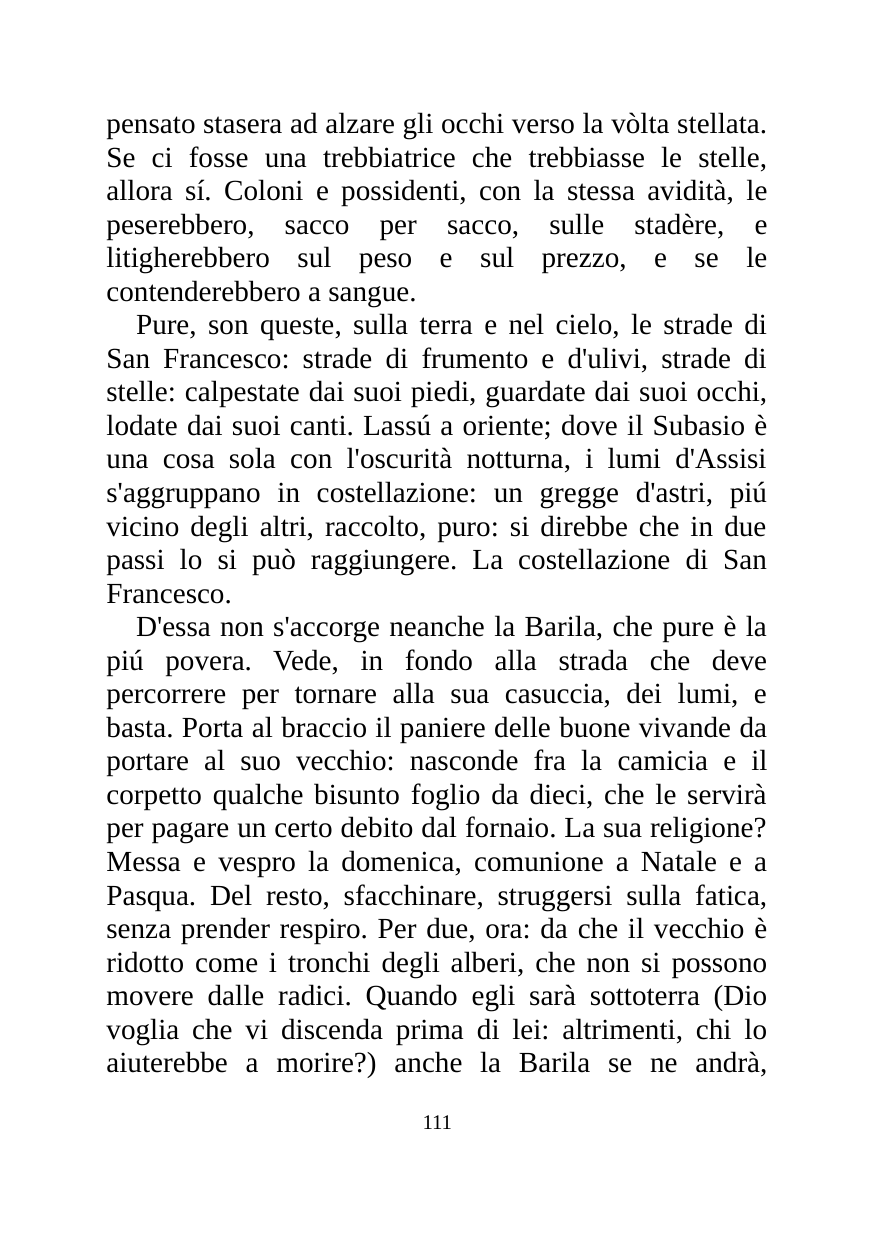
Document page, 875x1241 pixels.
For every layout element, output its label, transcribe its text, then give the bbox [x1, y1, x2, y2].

text pensato stasera ad alzare gli occhi verso la vòlta stellata. Se ci fosse una trebbiatrice che trebbiasse le stelle, allora sí. Coloni e possidenti, con la stessa avidità, le peserebbero, sacco per sacco, sulle stadère, e litigherebbero sul peso e sul prezzo, e se le contenderebbero a sangue. [106, 106, 768, 307]
text D'essa non s'accorge neanche la Barila, che pure è la piú povera. Vede, in fondo alla strada che deve percorrere per tornare alla sua casuccia, dei lumi, e basta. Porta al braccio il paniere delle buone vivande da portare al suo vecchio: nasconde fra la camicia e il corpetto qualche bisunto foglio da dieci, che le servirà per pagare un certo debito dal fornaio. La sua religione? Messa e vespro la domenica, comunione a Natale e a Pasqua. Del resto, sfacchinare, struggersi sulla fatica, senza prender respiro. Per due, ora: da che il vecchio è ridotto come i tronchi degli alberi, che non si possono movere dalle radici. Quando egli sarà sottoterra (Dio voglia che vi discenda prima di lei: altrimenti, chi lo aiuterebbe a morire?) anche la Barila se ne andrà, [106, 609, 768, 1079]
text Pure, son queste, sulla terra e nel cielo, le strade di San Francesco: strade di frumento e d'ulivi, strade di stelle: calpestate dai suoi piedi, guardate dai suoi occhi, lodate dai suoi canti. Lassú a oriente; dove il Subasio è una cosa sola con l'oscurità notturna, i lumi d'Assisi s'aggruppano in costellazione: un gregge d'astri, piú vicino degli altri, raccolto, puro: si direbbe che in due passi lo si può raggiungere. La costellazione di San Francesco. [106, 307, 768, 609]
